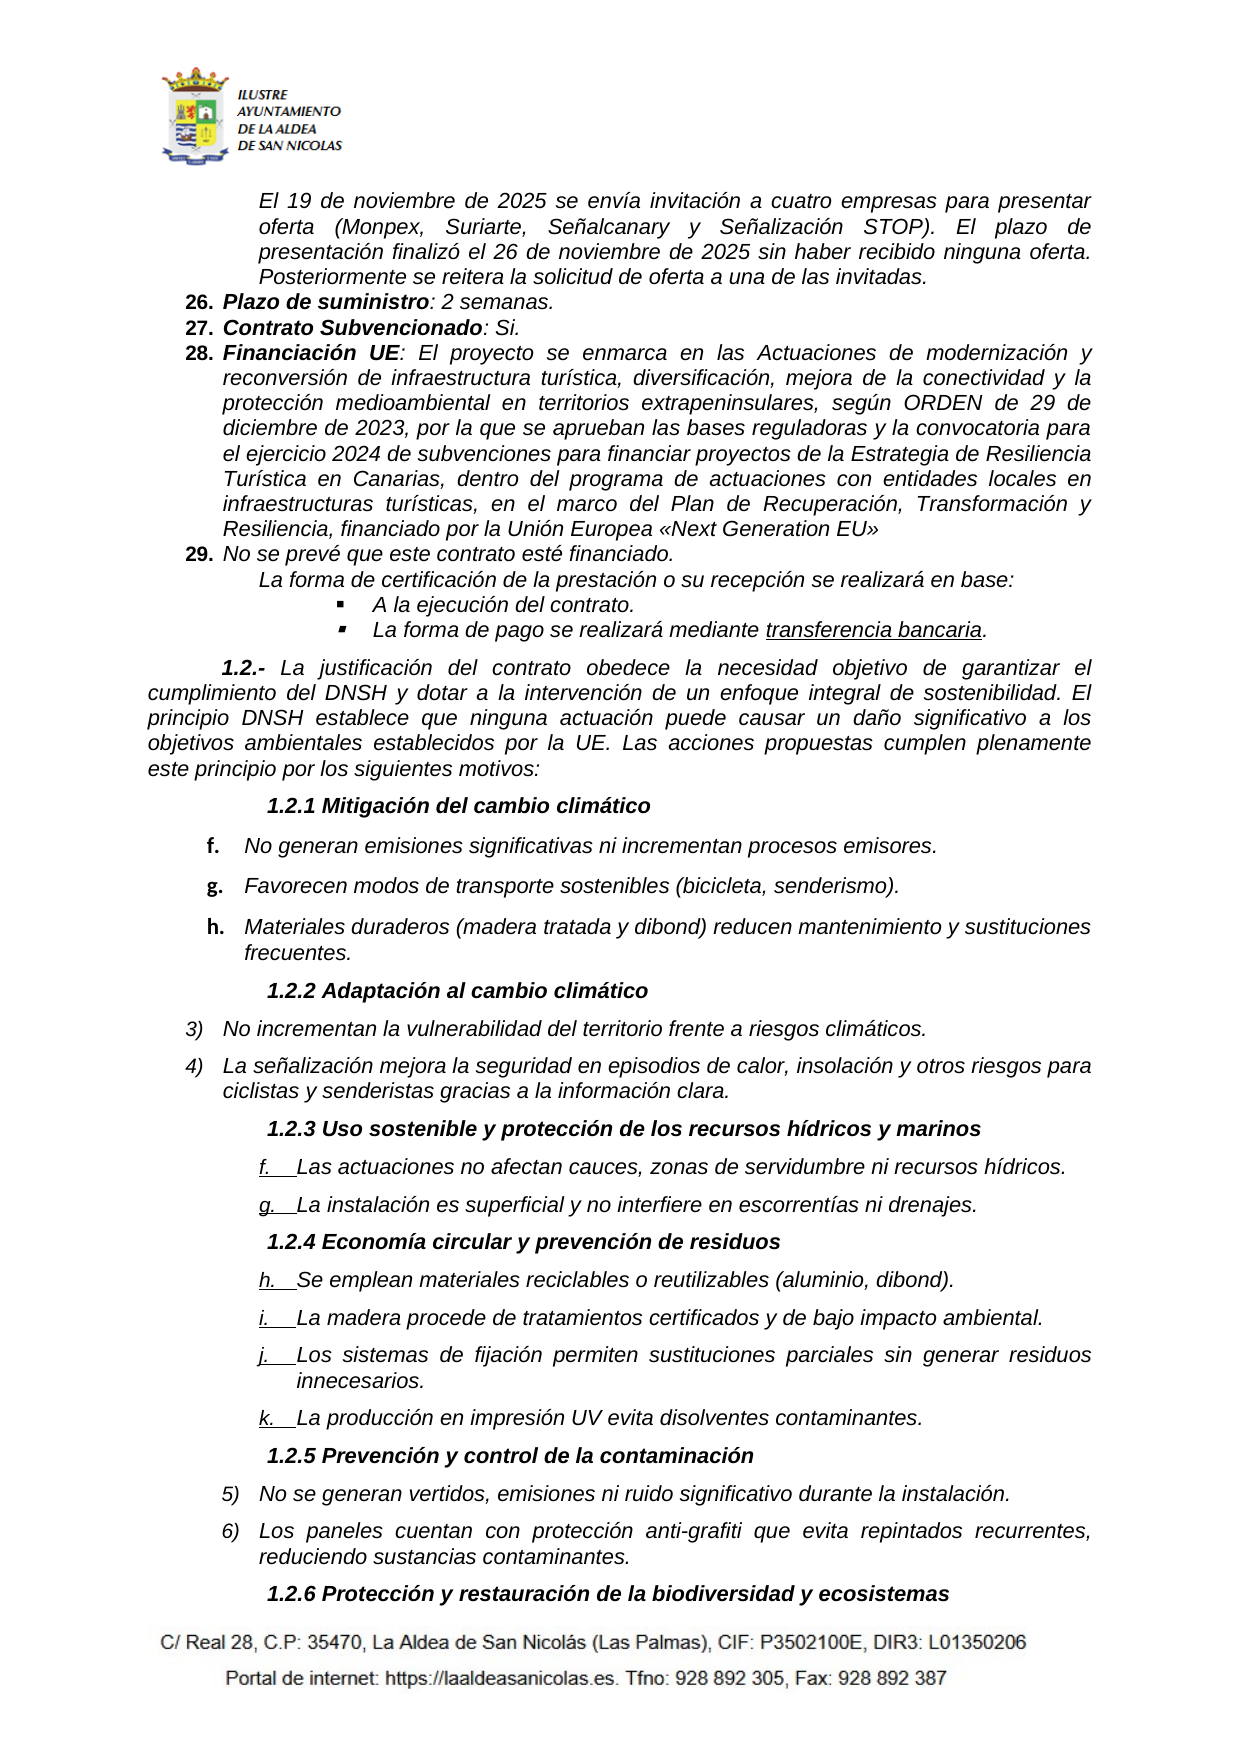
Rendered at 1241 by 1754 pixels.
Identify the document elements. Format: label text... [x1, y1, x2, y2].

list No generan emisiones significativas ni incrementan procesos emisores. [207, 831, 1093, 859]
list A la ejecución del contrato. [335, 592, 1022, 617]
list Se emplean materiales reciclables o reutilizables (aluminio, dibond). [259, 1267, 1093, 1292]
list Los paneles cuentan con protección anti-grafiti que evita repintados recurrentes, reduciendo sustancias contaminantes. [221, 1518, 1093, 1569]
list La señalización mejora la seguridad en episodios de calor, insolación y otros riesgos para ciclistas y senderistas gracias a la información clara. [185, 1053, 1093, 1103]
text El 19 de noviembre de 2025 se envía invitación a cuatro empresas para presentar oferta (Monpex, Suriarte, Señalcanary y Señalización STOP). El plazo de presentación finalizó el 26 de noviembre de 2025 sin haber recibido ninguna oferta. Posteriormente se reitera la solicitud de oferta a una de las invitadas. [258, 188, 1093, 289]
list Financiación UE: El proyecto se enmarca en las Actuaciones de modernización y reconversión de infraestructura turística, diversificación, mejora de la conectividad y la protección medioambiental en territorios extrapeninsulares, según ORDEN de 29 de diciembre de 2023, por la que se aprueban las bases reguladoras y la convocatoria para el ejercicio 2024 de subvenciones para financiar proyectos de la Estrategia de Resiliencia Turística en Canarias, dentro del programa de actuaciones con entidades locales en infraestructuras turísticas, en el marco del Plan de Recuperación, Transformación y Resiliencia, financiado por la Unión Europea «Next Generation EU» [185, 340, 1093, 541]
list La forma de pago se realizará mediante transferencia bancaria. [335, 617, 1022, 642]
picture [148, 59, 358, 173]
picture [148, 1626, 1034, 1694]
list Contrato Subvencionado: Si. [185, 314, 1093, 340]
list La instalación es superficial y no interfiere en escorrentías ni drenajes. [259, 1191, 1093, 1217]
list No se generan vertidos, emisiones ni ruido significativo durante la instalación. [221, 1481, 1093, 1506]
list La producción en impresión UV evita disolventes contaminantes. [259, 1405, 1093, 1430]
text La forma de certificación de la prestación o su recepción se realizará en base: [258, 567, 1093, 592]
text 1.2.3 Uso sostenible y protección de los recursos hídricos y marinos [193, 1116, 1093, 1141]
list Las actuaciones no afectan cauces, zonas de servidumbre ni recursos hídricos. [259, 1154, 1093, 1179]
list Favorecen modos de transporte sostenibles (bicicleta, senderismo). [207, 871, 1093, 899]
list Materiales duraderos (madera tratada y dibond) reducen mantenimiento y sustituciones frecuentes. [207, 912, 1093, 965]
text 1.2.6 Protección y restauración de la biodiversidad y ecosistemas [193, 1581, 1093, 1606]
list No se prevé que este contrato esté financiado. [185, 541, 1093, 567]
list Plazo de suministro: 2 semanas. [185, 289, 1093, 314]
text 1.2.- La justificación del contrato obedece la necesidad objetivo de garantizar el cumplimiento del DNSH y dotar a la intervención de un enfoque integral de sostenibilidad. El principio DNSH establece que ninguna actuación puede causar un daño significativo a los objetivos ambientales establecidos por la UE. Las acciones propuestas cumplen plenamente este principio por los siguientes motivos: [148, 655, 1093, 781]
list Los sistemas de fijación permiten sustituciones parciales sin generar residuos innecesarios. [259, 1342, 1093, 1393]
text 1.2.1 Mitigación del cambio climático [193, 793, 1093, 818]
list La madera procede de tratamientos certificados y de bajo impacto ambiental. [259, 1304, 1093, 1330]
list No incrementan la vulnerabilidad del territorio frente a riesgos climáticos. [185, 1015, 1093, 1041]
text 1.2.5 Prevención y control de la contaminación [193, 1443, 1093, 1468]
text 1.2.4 Economía circular y prevención de residuos [193, 1229, 1093, 1254]
text 1.2.2 Adaptación al cambio climático [193, 978, 1093, 1003]
